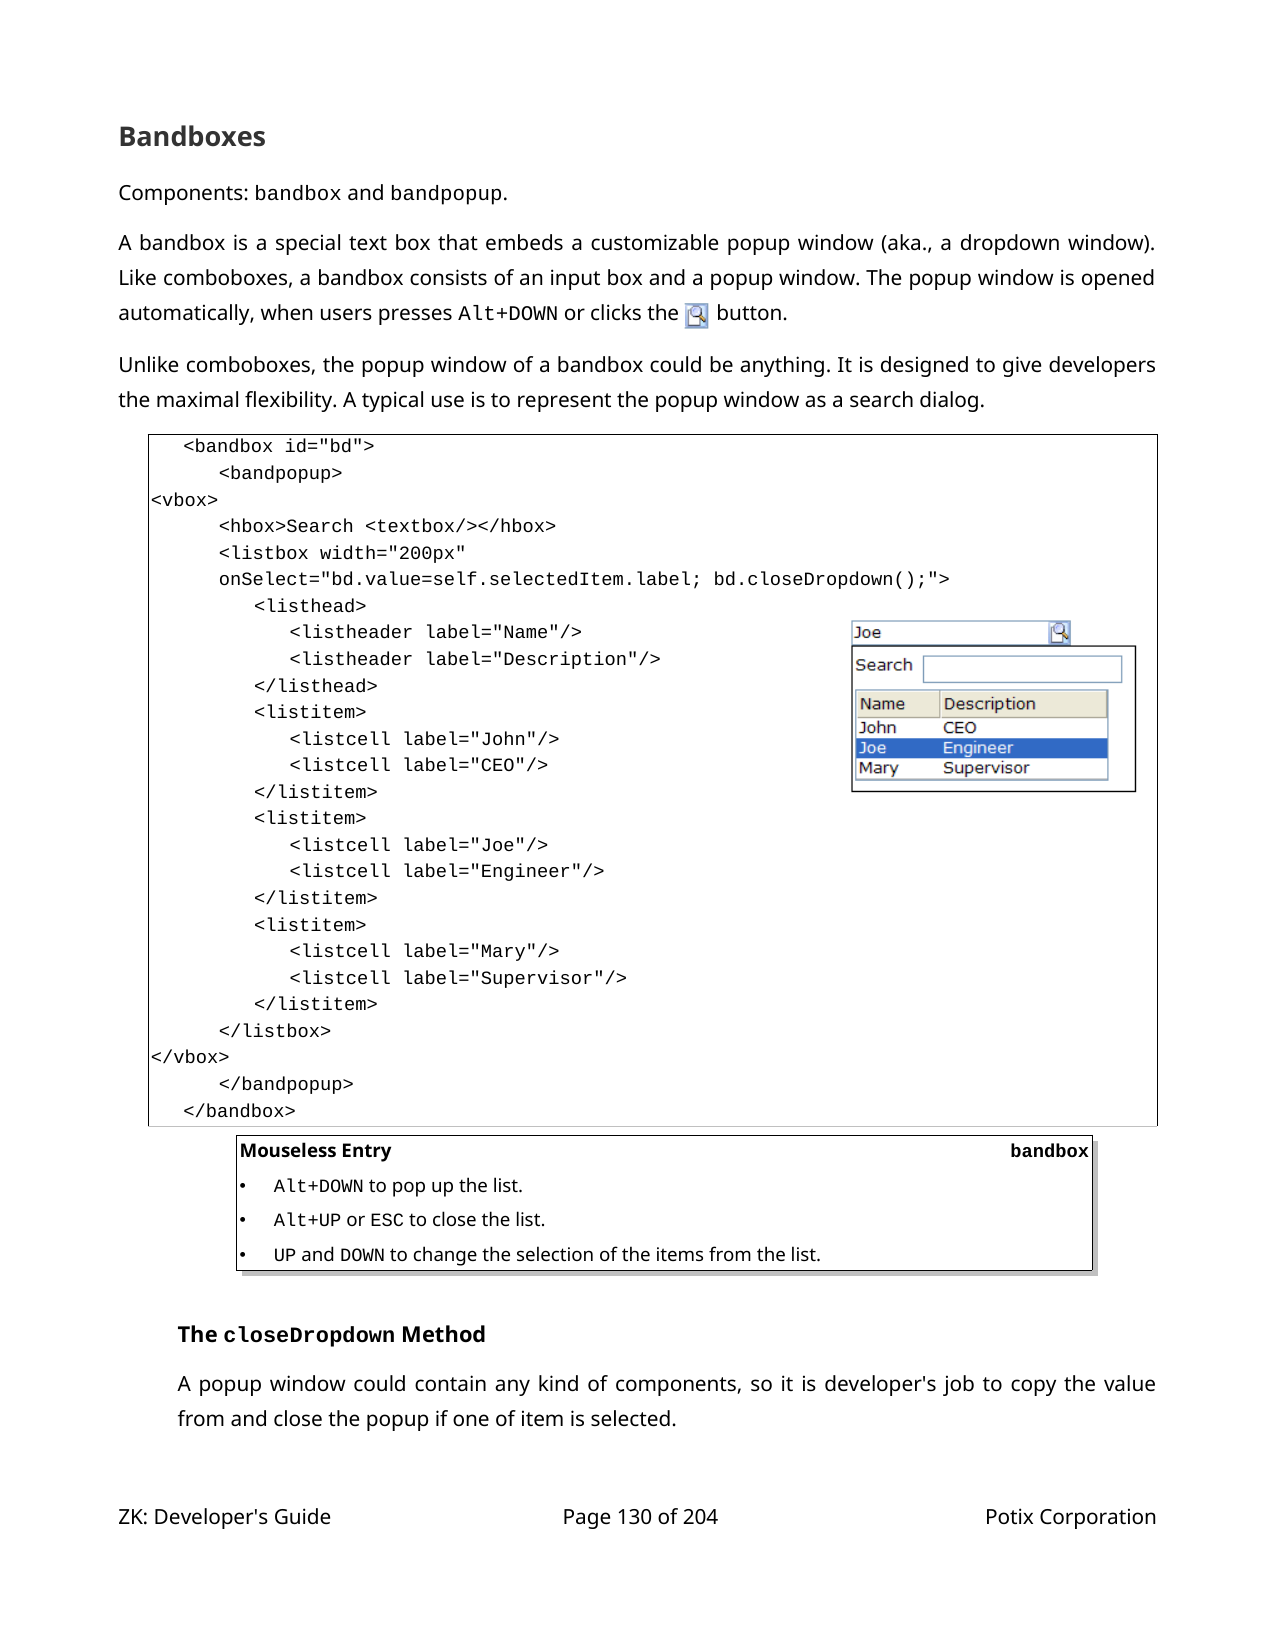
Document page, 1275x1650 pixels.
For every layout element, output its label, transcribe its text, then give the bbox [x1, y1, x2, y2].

text Components: bandbox and bandpopup. [118, 178, 1157, 207]
text A popup window could contain any kind of components, so it is developer's job to copy the value from and close the popup if one of item is selected. [177, 1369, 1157, 1433]
picture [849, 618, 1140, 796]
list Alt+DOWN to pop up the list. [237, 1169, 1092, 1198]
text Mouseless Entry bandbox [237, 1136, 1092, 1163]
text <bandbox id="bd"> <bandpopup> <vbox> <hbox>Search <textbox/></hbox> <listbox width="200px" onSelect="bd.value=self.selectedItem.label; bd.closeDropdown();"> <listhead> <listheader label="Name"/> <listheader label="Description"/> </listhead> <listitem> <listcell label="John"/> <listcell label="CEO"/> </listitem> <listitem> <listcell label="Joe"/> <listcell label="Engineer"/> </listitem> <listitem> <listcell label="Mary"/> <listcell label="Supervisor"/> </listitem> </listbox> </vbox> </bandpopup> </bandbox> [149, 435, 1157, 1126]
subtitle Bandboxes [118, 118, 1157, 155]
text Unlike comboboxes, the popup window of a bandbox could be anything. It is designed to give developers the maximal flexibility. A typical use is to represent the popup window as a search dialog. [118, 350, 1157, 414]
subtitle The closeDropdown Method [177, 1318, 1157, 1349]
list Alt+UP or ESC to close the list. [237, 1204, 1092, 1232]
list UP and DOWN to change the selection of the items from the list. [237, 1238, 1092, 1270]
text A bandbox is a special text box that embeds a customizable popup window (aka., a dropdown window). Like comboboxes, a bandbox consists of an input box and a popup window. The popup window is opened automatically, when users presses Alt+DOWN or clicks the button. [118, 228, 1157, 330]
picture [684, 302, 711, 330]
